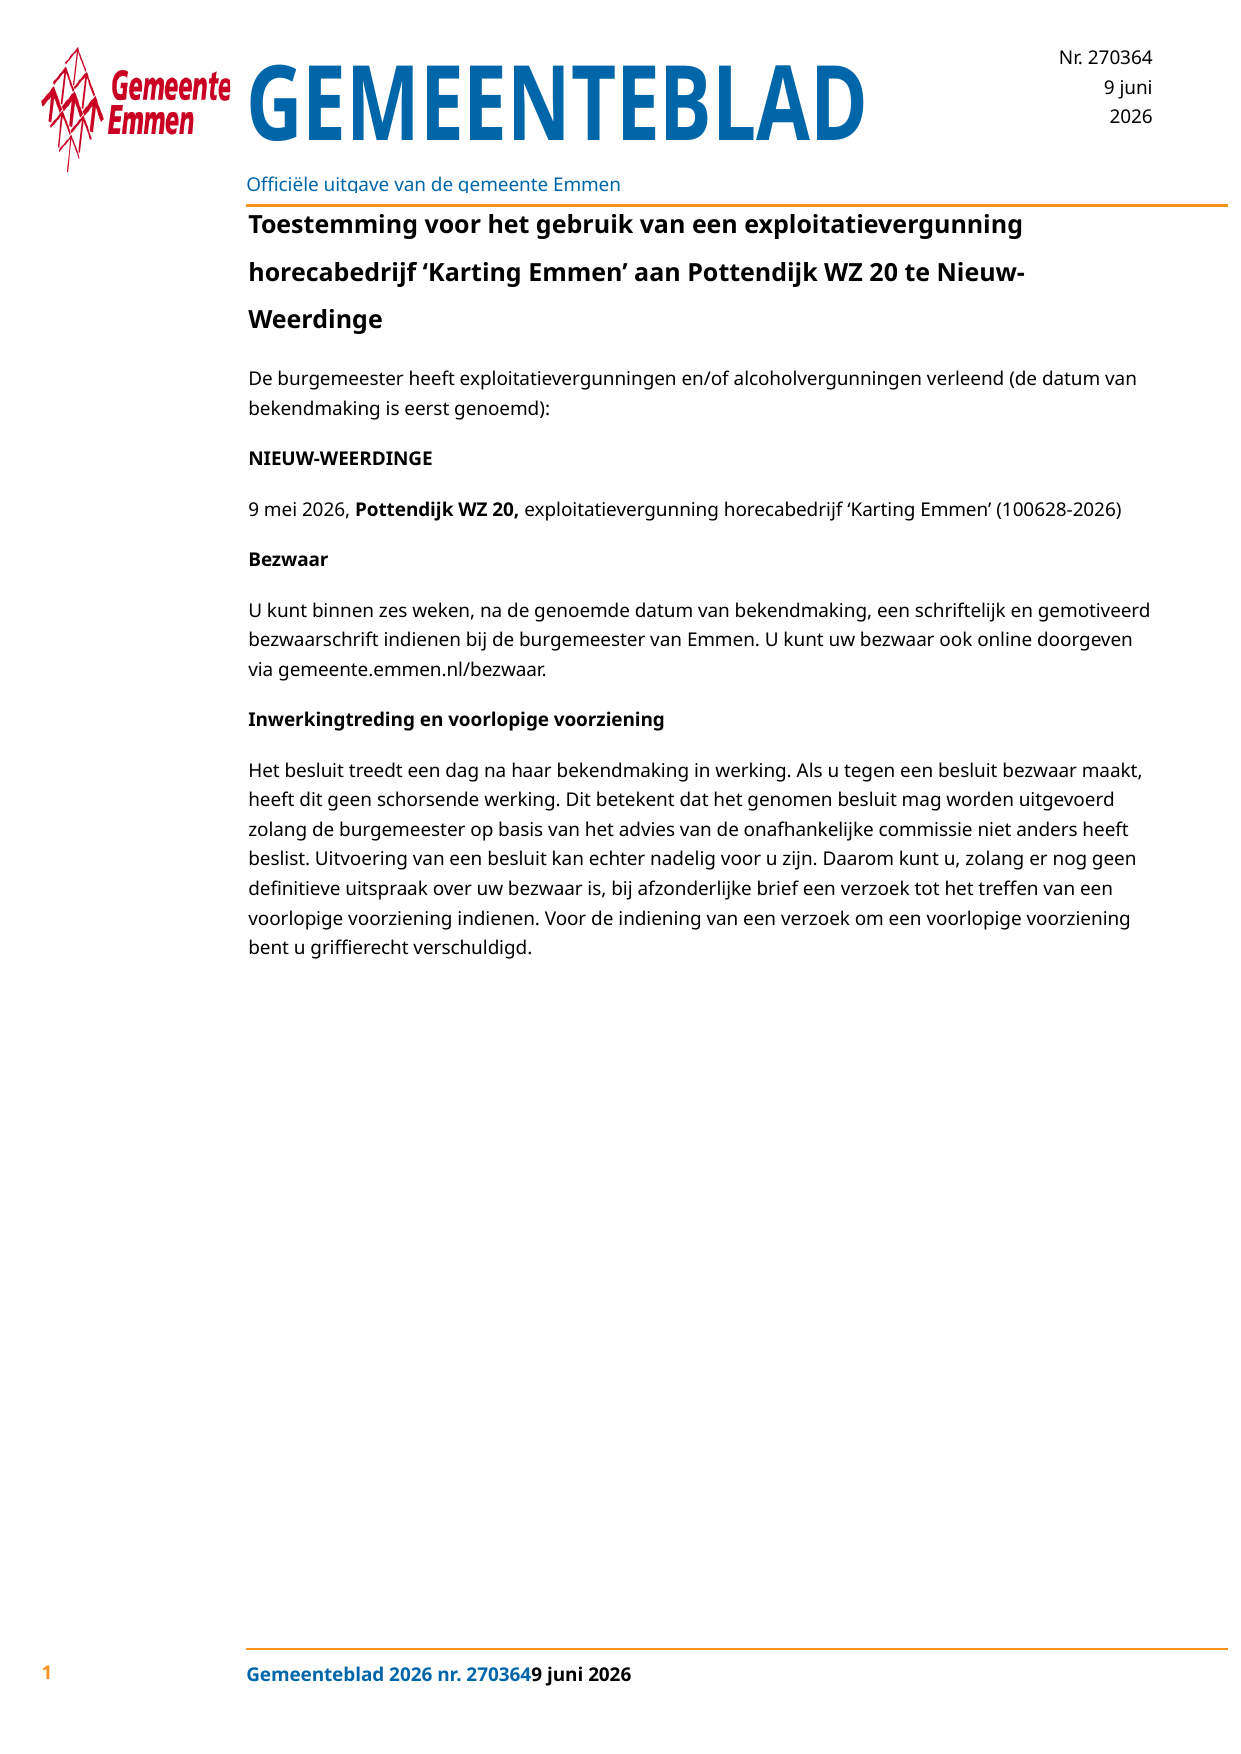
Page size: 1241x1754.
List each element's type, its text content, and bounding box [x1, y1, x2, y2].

text De burgemeester heeft exploitatievergunningen en/of alcoholvergunningen verleend (de datum van bekendmaking is eerst genoemd): [248, 366, 1152, 421]
text Bezwaar [248, 546, 1152, 572]
text Het besluit treedt een dag na haar bekendmaking in werking. Als u tegen een besluit bezwaar maakt, heeft dit geen schorsende werking. Dit betekent dat het genomen besluit mag worden uitgevoerd zolang de burgemeester op basis van het advies van de onafhankelijke commissie niet anders heeft beslist. Uitvoering van een besluit kan echter nadelig voor u zijn. Daarom kunt u, zolang er nog geen definitieve uitspraak over uw bezwaar is, bij afzonderlijke brief een verzoek tot het treffen van een voorlopige voorziening indienen. Voor de indiening van een verzoek om een voorlopige voorziening bent u griffierecht verschuldigd. [248, 757, 1152, 960]
text 9 mei 2026, Pottendijk WZ 20, exploitatievergunning horecabedrijf ‘Karting Emmen’ (100628-2026) [248, 496, 1152, 522]
text Toestemming voor het gebruik van een exploitatievergunning horecabedrijf ‘Karting Emmen’ aan Pottendijk WZ 20 te Nieuw-Weerdinge [248, 207, 1152, 336]
text NIEUW-WEERDINGE [248, 446, 1152, 471]
text U kunt binnen zes weken, na de genoemde datum van bekendmaking, een schriftelijk en gemotiveerd bezwaarschrift indienen bij de burgemeester van Emmen. U kunt uw bezwaar ook online doorgeven via gemeente.emmen.nl/bezwaar. [248, 597, 1152, 682]
picture [41, 47, 231, 172]
text Inwerkingtreding en voorlopige voorziening [248, 706, 1152, 732]
